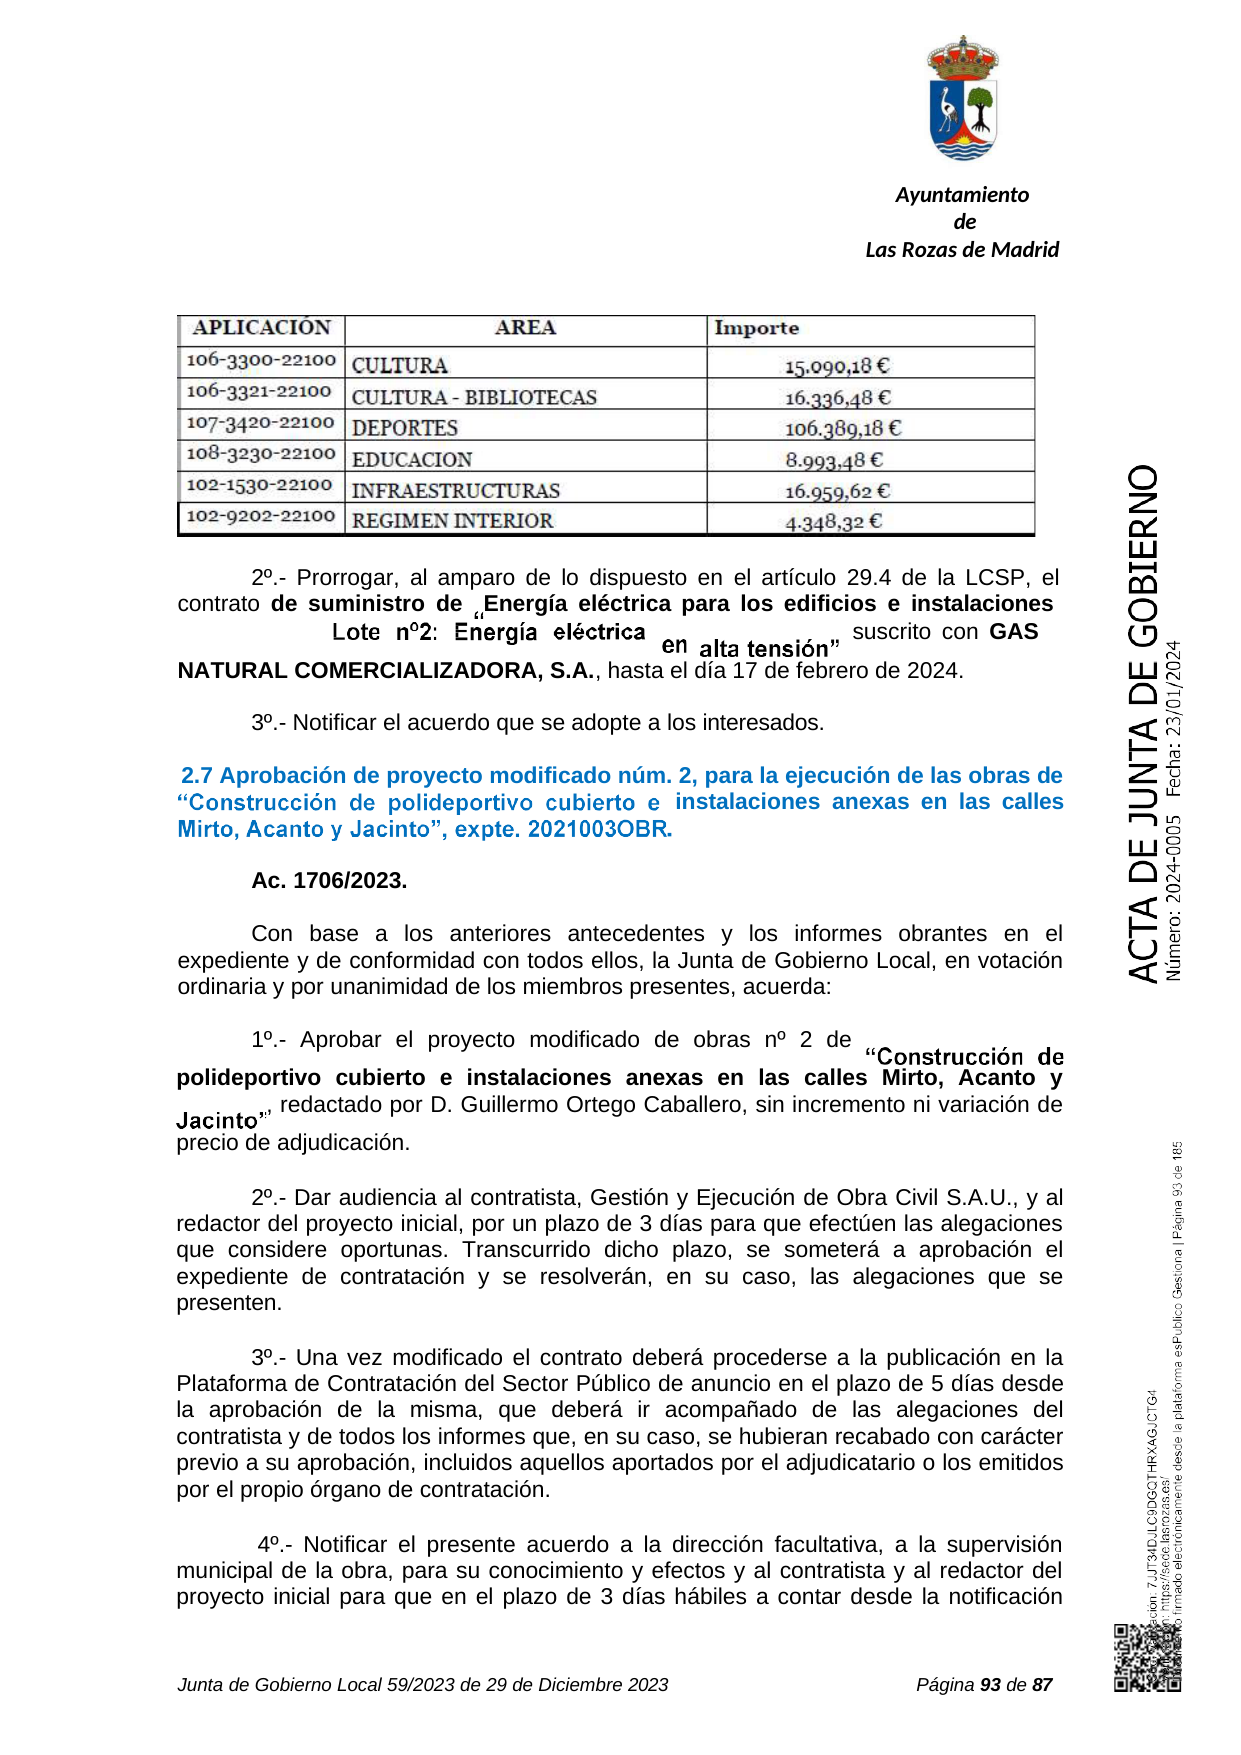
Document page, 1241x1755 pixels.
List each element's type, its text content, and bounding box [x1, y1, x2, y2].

text instalaciones anexas en las calles [177, 788, 1064, 815]
text suscrito con GAS NATURAL COMERCIALIZADORA, S.A., hasta el día 17 de febrero de 2024. [177, 618, 1063, 683]
text 3º.- Una vez modificado el contrato deberá procederse a la publicación en la Plataforma de Contratación del Sector Público de anuncio en el plazo de 5 días desde la aprobación de la misma, que deberá ir acompañado de las alegaciones del contratista y de todos los informes que, en su caso, se hubieran recabado con carácter previo a su aprobación, incluidos aquellos aportados por el adjudicatario o los emitidos por el propio órgano de contratación. [176, 1344, 1064, 1502]
text 2º.- Prorrogar, al amparo de lo dispuesto en el artículo 29.4 de la LCSP, el contrato de suministro de Energía eléctrica para los edificios e instalaciones [177, 563, 1064, 618]
list Aprobación de proyecto modificado núm. 2, para la ejecución de las obras de [79, 762, 1063, 788]
text 2º.- Dar audiencia al contratista, Gestión y Ejecución de Obra Civil S.A.U., y al redactor del proyecto inicial, por un plazo de 3 días para que efectúen las alegaciones que considere oportunas. Transcurrido dicho plazo, se someterá a aprobación el expediente de contratación y se resolverán, en su caso, las alegaciones que se presenten. [176, 1184, 1064, 1316]
text Ac. 1706/2023. [177, 867, 1064, 894]
text 4º.- Notificar el presente acuerdo a la dirección facultativa, a la supervisión municipal de la obra, para su conocimiento y efectos y al contratista y al redactor del proyecto inicial para que en el plazo de 3 días hábiles a contar desde la notificación [176, 1531, 1064, 1609]
text Con base a los anteriores antecedentes y los informes obrantes en el expediente y de conformidad con todos ellos, la Junta de Gobierno Local, en votación ordinaria y por unanimidad de los miembros presentes, acuerda: [177, 920, 1064, 999]
text 3º.- Notificar el acuerdo que se adopte a los interesados. [251, 709, 1197, 736]
text 1º.- Aprobar el proyecto modificado de obras nº 2 de polideportivo cubierto e instalaciones anexas en las calles Mirto, Acanto y , redactado por D. Guillermo Ortego Caballero, sin incremento ni variación de precio de adjudicación. [176, 1026, 1063, 1155]
